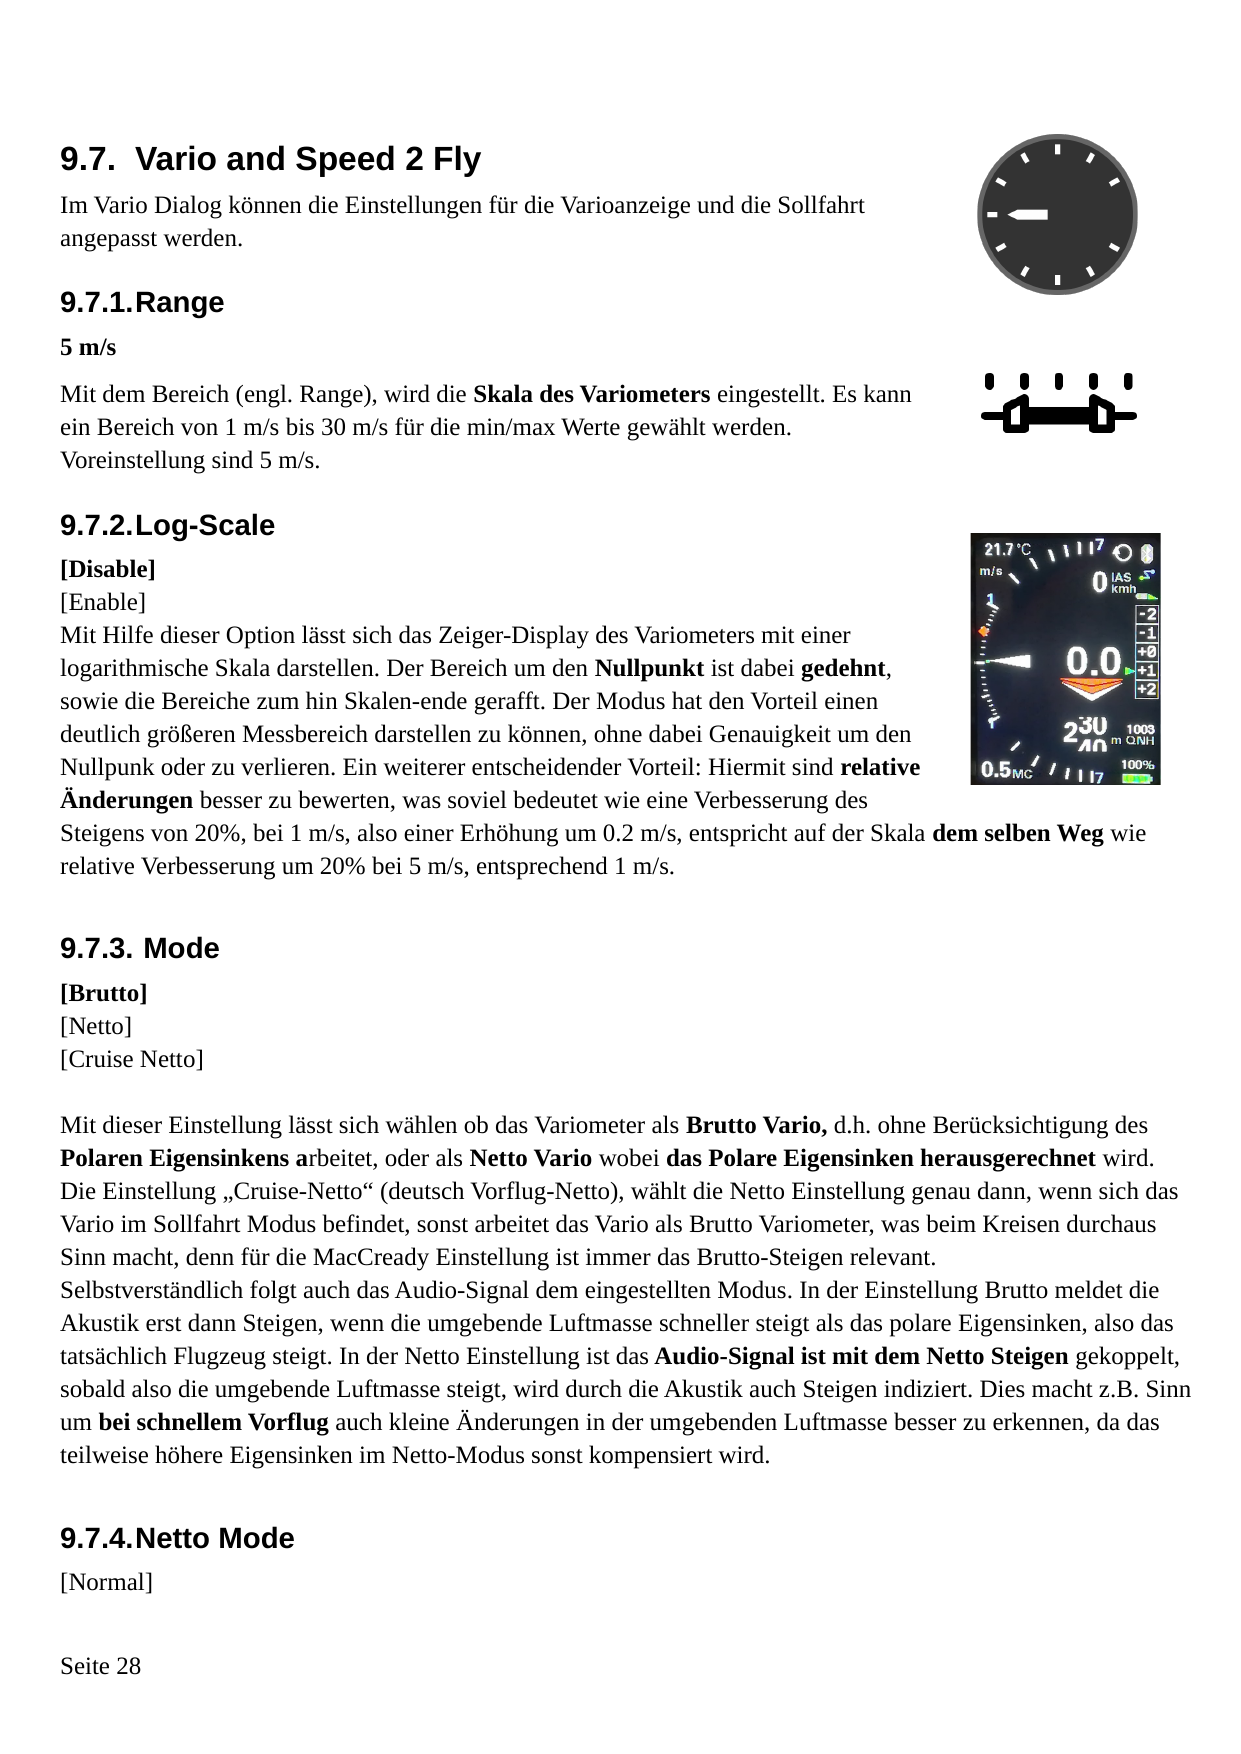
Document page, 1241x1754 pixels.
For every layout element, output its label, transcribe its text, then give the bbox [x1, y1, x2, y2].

text [1161, 554, 1207, 582]
text [Brutto] [60, 978, 1207, 1006]
text [1145, 332, 1207, 360]
text Im Vario Dialog können die Einstellungen für die Varioanzeige und die Sollfahrt angepasst werden. [60, 190, 977, 252]
text Die Einstellung „Cruise-Netto“ (deutsch Vorflug-Netto), wählt die Netto Einstellung genau dann, wenn sich das Vario im Sollfahrt Modus befindet, sonst arbeitet das Vario als Brutto Variometer, was beim Kreisen durchaus Sinn macht, denn für die MacCready Einstellung ist immer das Brutto-Steigen relevant. [60, 1176, 1207, 1271]
text [Enable] [60, 587, 970, 615]
picture [977, 134, 1138, 295]
text [1145, 379, 1207, 474]
text 5 m/s [60, 332, 972, 360]
text Selbstverständlich folgt auch das Audio-Signal dem eingestellten Modus. In der Einstellung Brutto meldet die Akustik erst dann Steigen, wenn die umgebende Luftmasse schneller steigt als das polare Eigensinken, also das tatsächlich Flugzeug steigt. In der Netto Einstellung ist das Audio-Signal ist mit dem Netto Steigen gekoppelt, sobald also die umgebende Luftmasse steigt, wird durch die Akustik auch Steigen indiziert. Dies macht z.B. Sinn um bei schnellem Vorflug auch kleine Änderungen in der umgebenden Luftmasse besser zu erkennen, da das teilweise höhere Eigensinken im Netto-Modus sonst kompensiert wird. [60, 1275, 1207, 1469]
picture [970, 533, 1161, 785]
text Mit dieser Einstellung lässt sich wählen ob das Variometer als Brutto Vario, d.h. ohne Berücksichtigung des Polaren Eigensinkens arbeitet, oder als Netto Vario wobei das Polare Eigensinken herausgerechnet wird. [60, 1110, 1207, 1172]
text [Cruise Netto] [60, 1044, 1207, 1072]
text [1161, 587, 1207, 615]
subtitle Range [60, 285, 1207, 319]
subtitle [1138, 139, 1207, 178]
text Mit dem Bereich (engl. Range), wird die Skala des Variometers eingestellt. Es kann ein Bereich von 1 m/s bis 30 m/s für die min/max Werte gewählt werden. Voreinstellung sind 5 m/s. [60, 379, 972, 474]
text [Netto] [60, 1011, 1207, 1039]
subtitle Mode [60, 931, 1207, 965]
subtitle Netto Mode [60, 1521, 1207, 1554]
picture [972, 316, 1145, 489]
text [1138, 190, 1207, 252]
text [Disable] [60, 554, 970, 582]
subtitle Vario and Speed 2 Fly [60, 139, 977, 178]
text [Normal] [60, 1567, 1207, 1596]
text Mit Hilfe dieser Option lässt sich das Zeiger-Display des Variometers mit einer logarithmische Skala darstellen. Der Bereich um den Nullpunkt ist dabei gedehnt, sowie die Bereiche zum hin Skalen-ende gerafft. Der Modus hat den Vorteil einen deutlich größeren Messbereich darstellen zu können, ohne dabei Genauigkeit um den Nullpunk oder zu verlieren. Ein weiterer entscheidender Vorteil: Hiermit sind relative Änderungen besser zu bewerten, was soviel bedeutet wie eine Verbesserung des Steigens von 20%, bei 1 m/s, also einer Erhöhung um 0.2 m/s, entspricht auf der Skala dem selben Weg wie relative Verbesserung um 20% bei 5 m/s, entsprechend 1 m/s. [60, 620, 1207, 879]
subtitle Log-Scale [60, 507, 1207, 541]
